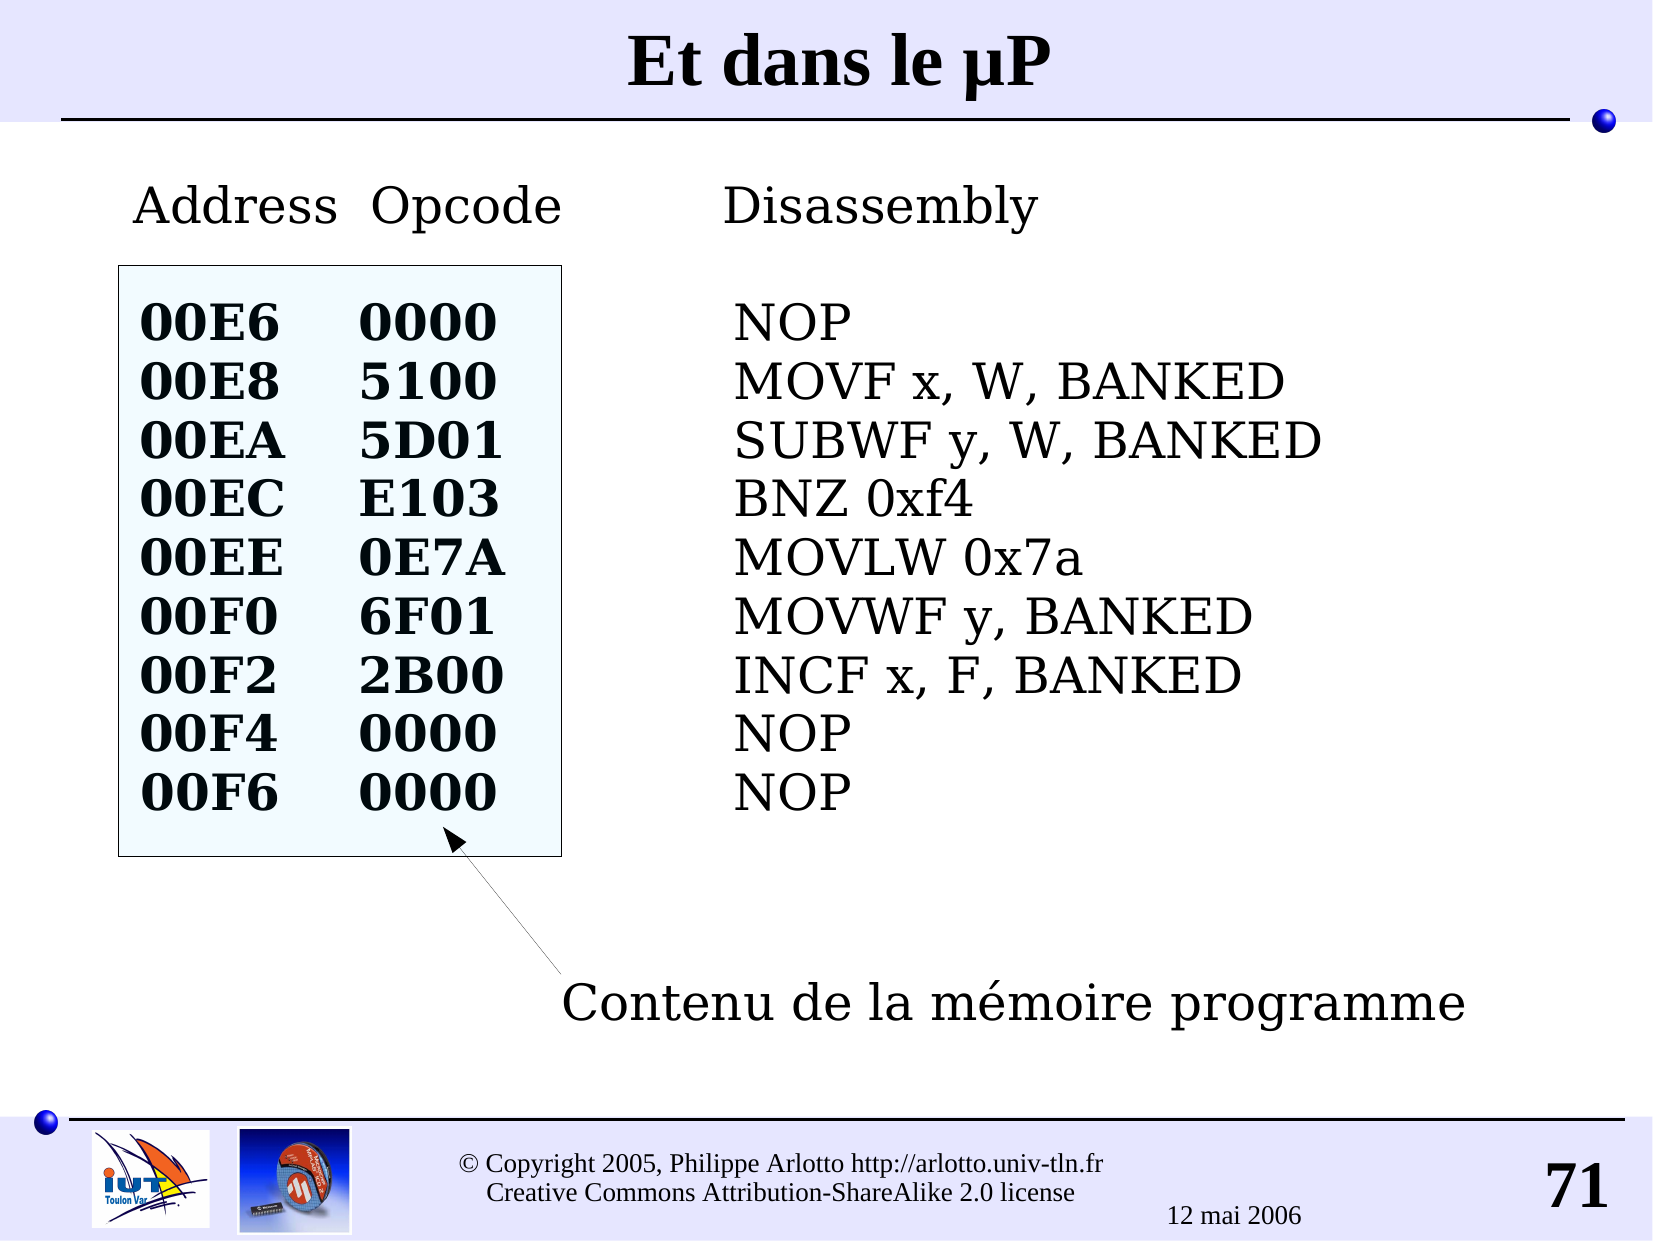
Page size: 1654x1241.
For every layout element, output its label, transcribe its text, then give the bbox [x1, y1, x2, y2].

text_box Address Opcode Disassembly 00E6 0000 NOP 00E8 5100 MOVF x, W, BANKED 00EA 5D01 SUBWF y, W, BANKED 00EC E103 BNZ 0xf4 00EE 0E7A MOVLW 0x7a 00F0 6F01 MOVWF y, BANKED 00F2 2B00 INCF x, F, BANKED 00F4 0000 NOP 00F6 0000 NOP [59, 177, 1653, 993]
text_box [118, 265, 562, 857]
picture [237, 1126, 352, 1235]
title Et dans le µP [95, 14, 1585, 107]
text_box Contenu de la mémoire programme [561, 974, 1468, 1033]
